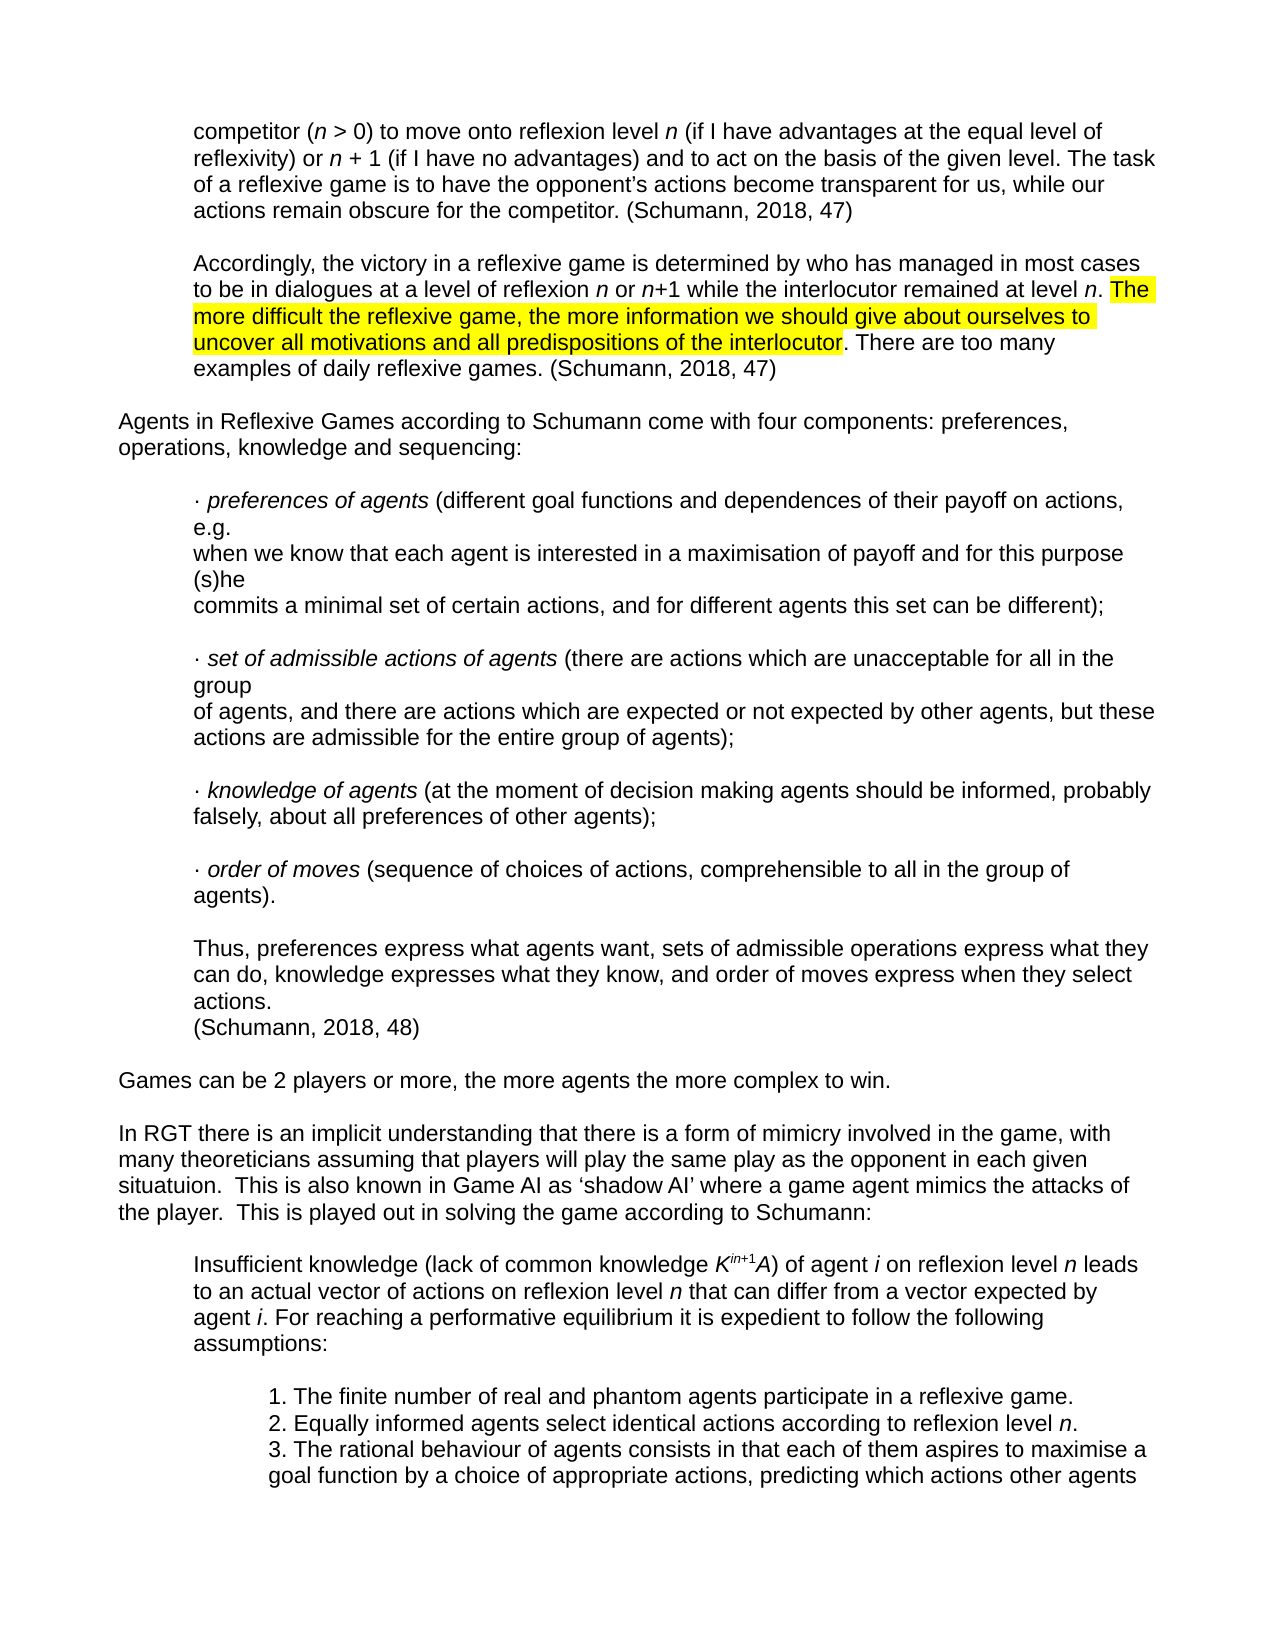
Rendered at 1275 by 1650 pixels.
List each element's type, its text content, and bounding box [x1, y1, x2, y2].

text can do, knowledge expresses what they know, and order of moves express when they select actions. [193, 961, 1157, 1014]
text · set of admissible actions of agents (there are actions which are unacceptable for all in the group [193, 645, 1157, 698]
text when we know that each agent is interested in a maximisation of payoff and for this purpose (s)he [193, 540, 1157, 592]
text · preferences of agents (different goal functions and dependences of their payoff on actions, e.g. [193, 487, 1157, 540]
text commits a minimal set of certain actions, and for different agents this set can be different); [193, 592, 1157, 619]
text 3. The rational behaviour of agents consists in that each of them aspires to maximise a goal function by a choice of appropriate actions, predicting which actions other agents [118, 1436, 1157, 1488]
text Accordingly, the victory in a reflexive game is determined by who has managed in most cases to be in dialogues at a level of reflexion n or n+1 while the interlocutor remained at level n. The more difficult the reflexive game, the more information we should give about ourselves to uncover all motivations and all predispositions of the interlocutor. There are too many examples of daily reflexive games. (Schumann, 2018, 47) [193, 250, 1157, 382]
text falsely, about all preferences of other agents); [193, 803, 1157, 830]
text In RGT there is an implicit understanding that there is a form of mimicry involved in the game, with many theoreticians assuming that players will play the same play as the opponent in each given situatuion. This is also known in Game AI as ‘shadow AI’ where a game agent mimics the attacks of the player. This is played out in solving the game according to Schumann: [118, 1119, 1157, 1225]
text Thus, preferences express what agents want, sets of admissible operations express what they [193, 935, 1157, 961]
text of agents, and there are actions which are expected or not expected by other agents, but these [193, 698, 1157, 724]
text Agents in Reflexive Games according to Schumann come with four components: preferences, operations, knowledge and sequencing: [118, 408, 1157, 461]
text · knowledge of agents (at the moment of decision making agents should be informed, probably [193, 777, 1157, 803]
text 2. Equally informed agents select identical actions according to reflexion level n. [118, 1409, 1157, 1436]
text (Schumann, 2018, 48) [193, 1014, 1157, 1041]
text actions are admissible for the entire group of agents); [193, 724, 1157, 751]
text Games can be 2 players or more, the more agents the more complex to win. [118, 1067, 1157, 1093]
text 1. The finite number of real and phantom agents participate in a reflexive game. [118, 1383, 1157, 1409]
text competitor (n > 0) to move onto reflexion level n (if I have advantages at the equal level of reflexivity) or n + 1 (if I have no advantages) and to act on the basis of the given level. The task of a reflexive game is to have the opponent’s actions become transparent for us, while our actions remain obscure for the competitor. (Schumann, 2018, 47) [193, 118, 1157, 223]
text · order of moves (sequence of choices of actions, comprehensible to all in the group of agents). [193, 856, 1157, 909]
text Insufficient knowledge (lack of common knowledge Kin+1A) of agent i on reflexion level n leads to an actual vector of actions on reflexion level n that can differ from a vector expected by agent i. For reaching a performative equilibrium it is expedient to follow the following assumptions: [193, 1251, 1157, 1357]
